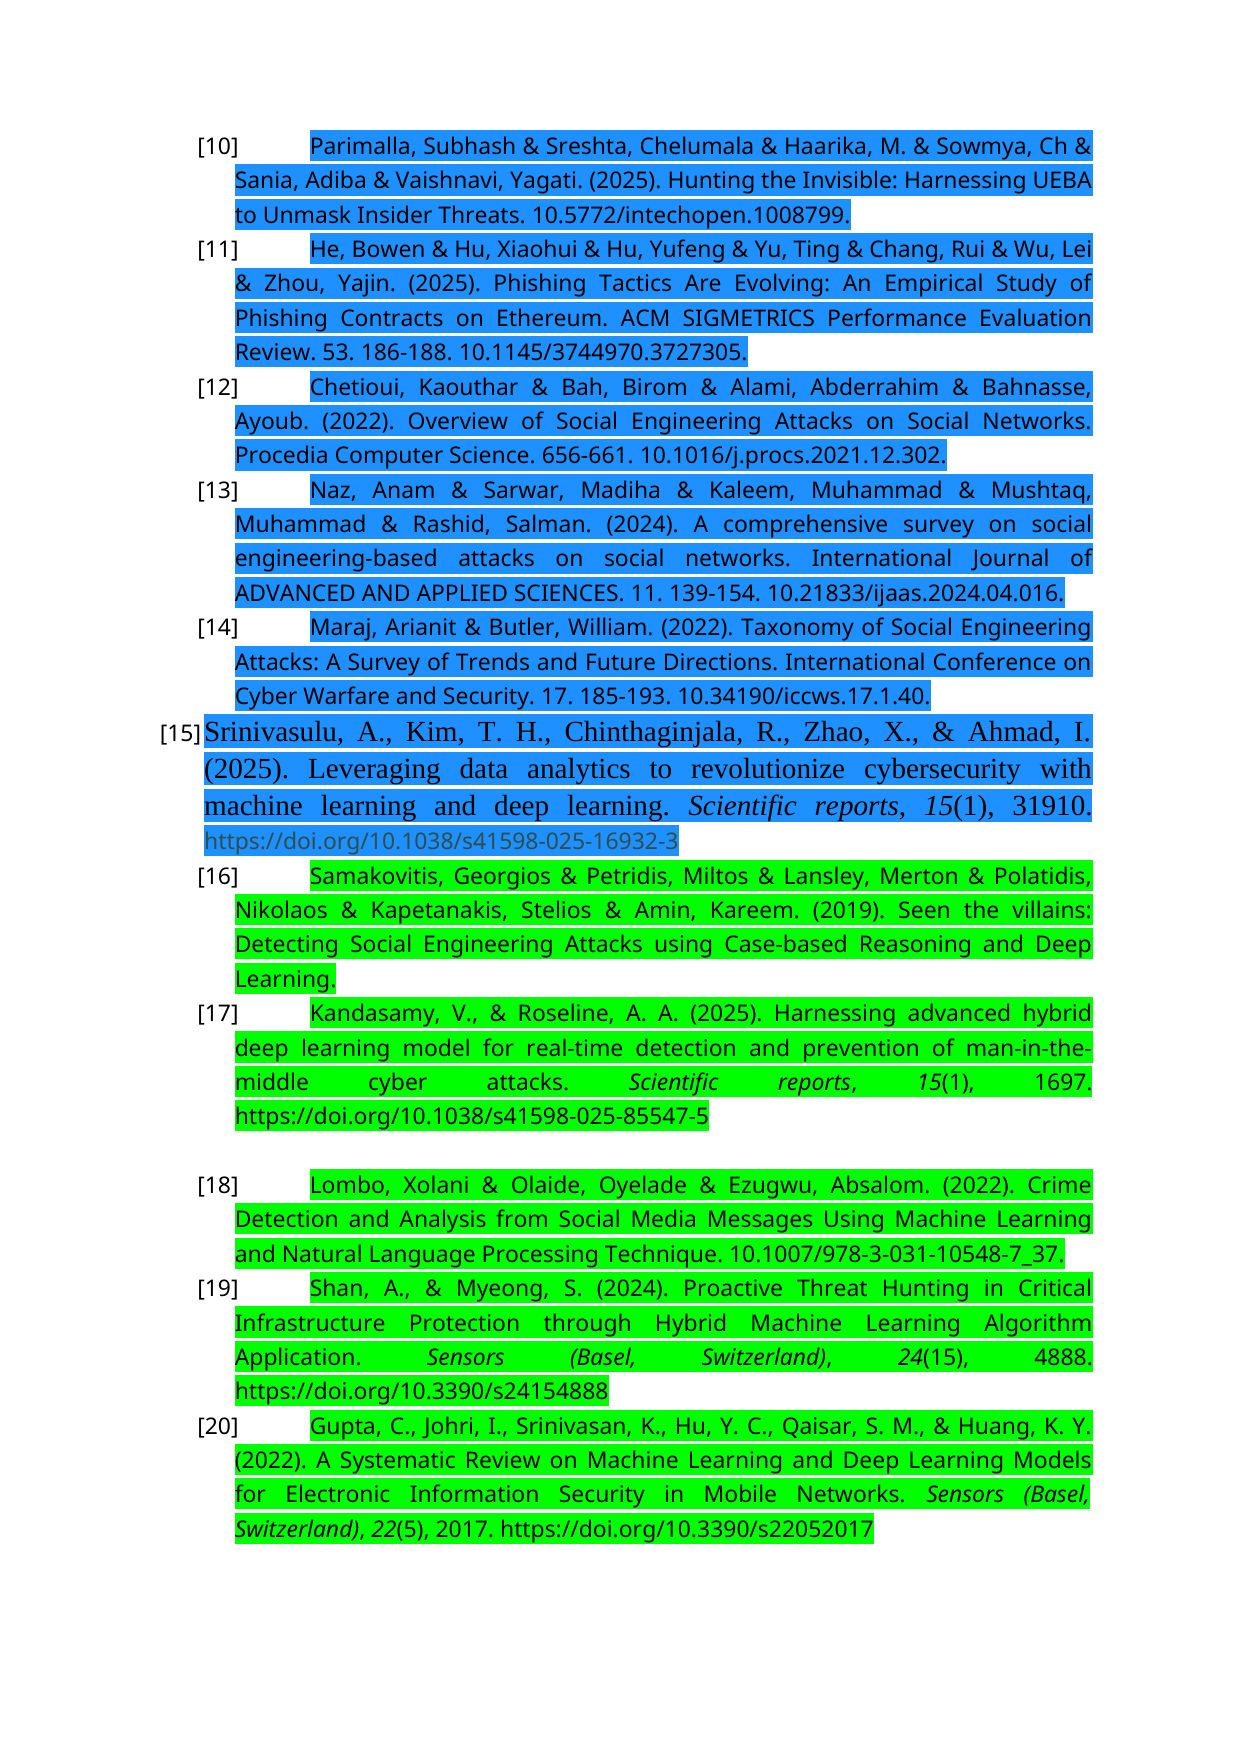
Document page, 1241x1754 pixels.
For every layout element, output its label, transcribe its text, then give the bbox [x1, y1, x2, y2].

list Kandasamy, V., & Roseline, A. A. (2025). Harnessing advanced hybrid deep learning model for real-time detection and prevention of man-in-the-middle cyber attacks. Scientific reports, 15(1), 1697. https://doi.org/10.1038/s41598-025-85547-5 [197, 997, 1093, 1131]
list Samakovitis, Georgios & Petridis, Miltos & Lansley, Merton & Polatidis, Nikolaos & Kapetanakis, Stelios & Amin, Kareem. (2019). Seen the villains: Detecting Social Engineering Attacks using Case-based Reasoning and Deep Learning. [197, 859, 1093, 994]
list Srinivasulu, A., Kim, T. H., Chinthaginjala, R., Zhao, X., & Ahmad, I. (2025). Leveraging data analytics to revolutionize cybersecurity with machine learning and deep learning. Scientific reports, 15(1), 31910. https://doi.org/10.1038/s41598-025-16932-3 [159, 714, 1093, 856]
list Gupta, C., Johri, I., Srinivasan, K., Hu, Y. C., Qaisar, S. M., & Huang, K. Y. (2022). A Systematic Review on Machine Learning and Deep Learning Models for Electronic Information Security in Mobile Networks. Sensors (Basel, Switzerland), 22(5), 2017. https://doi.org/10.3390/s22052017 [197, 1409, 1093, 1544]
list Naz, Anam & Sarwar, Madiha & Kaleem, Muhammad & Mushtaq, Muhammad & Rashid, Salman. (2024). A comprehensive survey on social engineering-based attacks on social networks. International Journal of ADVANCED AND APPLIED SCIENCES. 11. 139-154. 10.21833/ijaas.2024.04.016. [197, 474, 1093, 608]
list Parimalla, Subhash & Sreshta, Chelumala & Haarika, M. & Sowmya, Ch & Sania, Adiba & Vaishnavi, Yagati. (2025). Hunting the Invisible: Harnessing UEBA to Unmask Insider Threats. 10.5772/intechopen.1008799. [197, 130, 1093, 230]
list He, Bowen & Hu, Xiaohui & Hu, Yufeng & Yu, Ting & Chang, Rui & Wu, Lei & Zhou, Yajin. (2025). Phishing Tactics Are Evolving: An Empirical Study of Phishing Contracts on Ethereum. ACM SIGMETRICS Performance Evaluation Review. 53. 186-188. 10.1145/3744970.3727305. [197, 233, 1093, 367]
list Maraj, Arianit & Butler, William. (2022). Taxonomy of Social Engineering Attacks: A Survey of Trends and Future Directions. International Conference on Cyber Warfare and Security. 17. 185-193. 10.34190/iccws.17.1.40. [197, 611, 1093, 711]
list Lombo, Xolani & Olaide, Oyelade & Ezugwu, Absalom. (2022). Crime Detection and Analysis from Social Media Messages Using Machine Learning and Natural Language Processing Technique. 10.1007/978-3-031-10548-7_37. [197, 1169, 1093, 1269]
list Shan, A., & Myeong, S. (2024). Proactive Threat Hunting in Critical Infrastructure Protection through Hybrid Machine Learning Algorithm Application. Sensors (Basel, Switzerland), 24(15), 4888. https://doi.org/10.3390/s24154888 [197, 1272, 1093, 1406]
list Chetioui, Kaouthar & Bah, Birom & Alami, Abderrahim & Bahnasse, Ayoub. (2022). Overview of Social Engineering Attacks on Social Networks. Procedia Computer Science. 656-661. 10.1016/j.procs.2021.12.302. [197, 371, 1093, 471]
